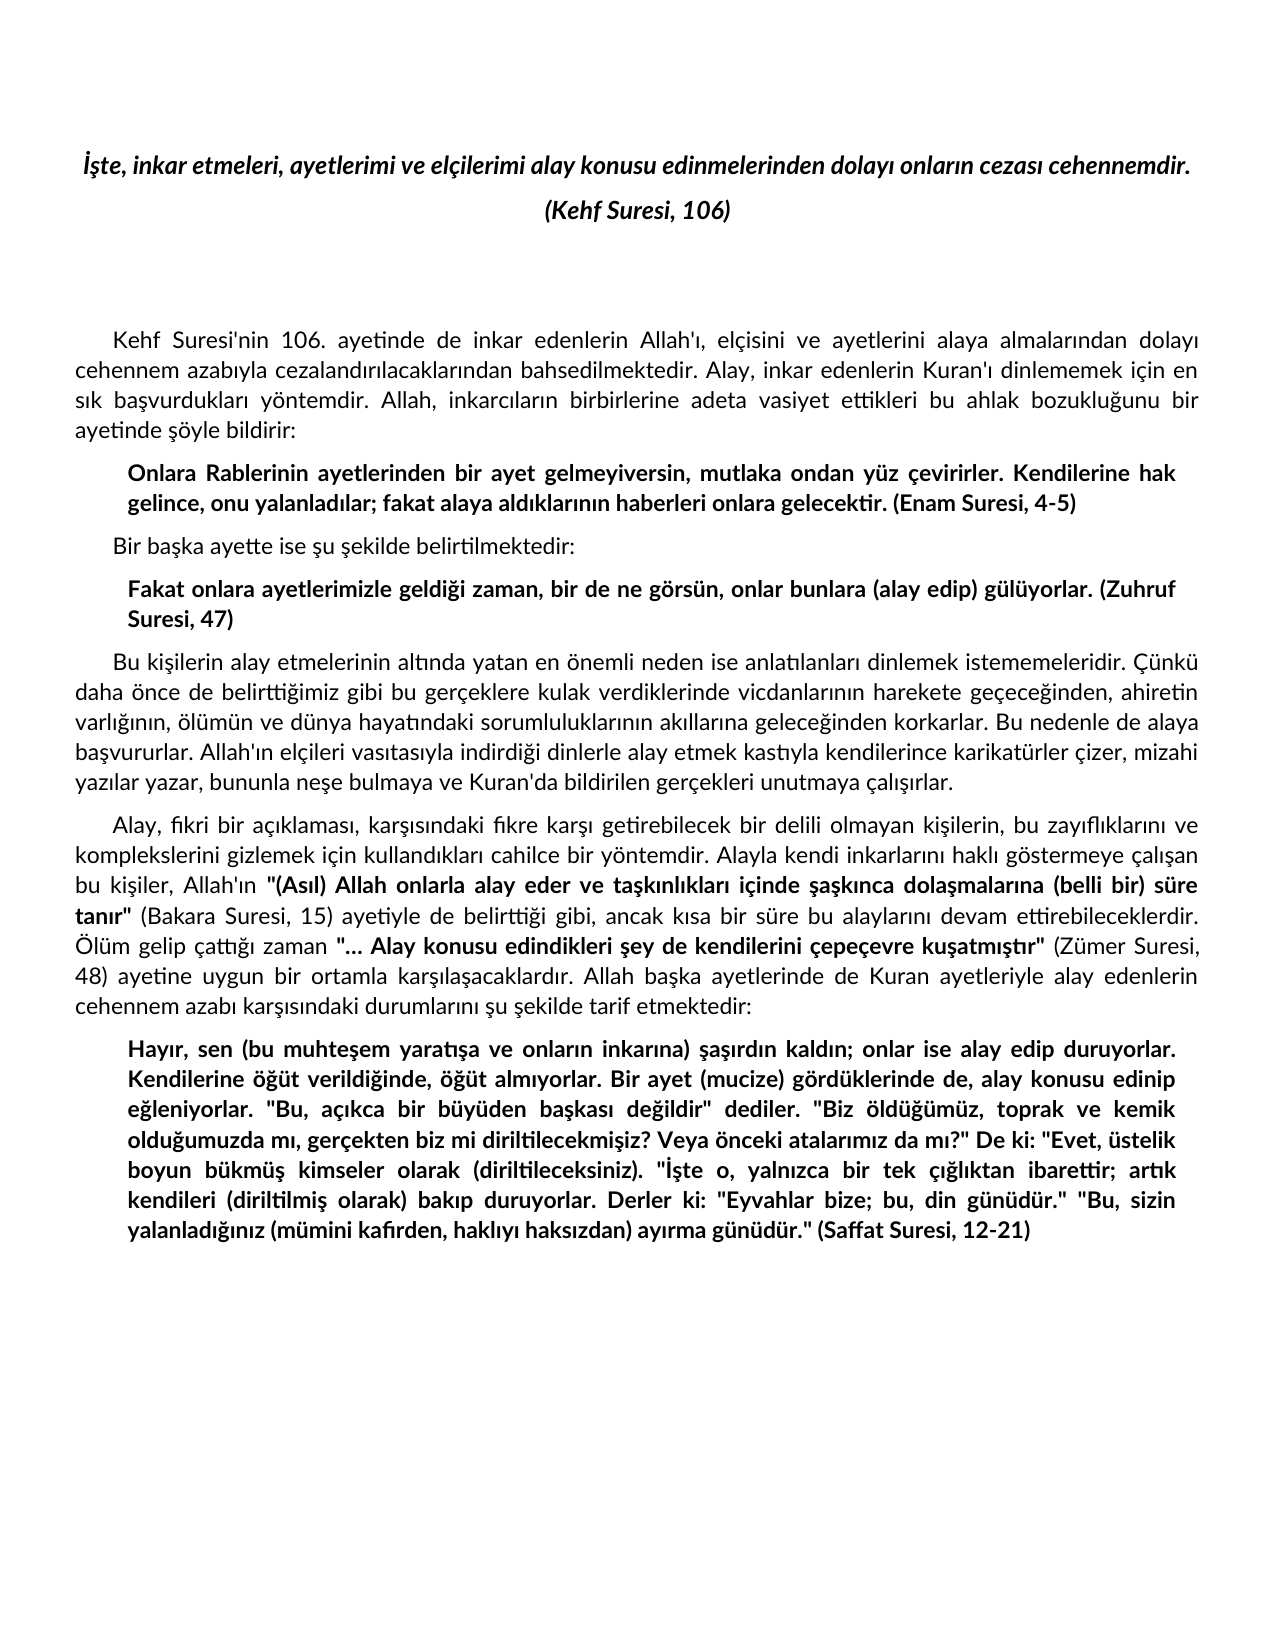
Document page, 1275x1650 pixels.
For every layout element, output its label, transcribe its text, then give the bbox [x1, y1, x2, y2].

text Bir başka ayette ise şu şekilde belirtilmektedir: [75, 532, 1200, 559]
text Onlara Rablerinin ayetlerinden bir ayet gelmeyiversin, mutlaka ondan yüz çevirirler. Kendilerine hak gelince, onu yalanladılar; fakat alaya aldıklarının haberleri onlara gelecektir. (Enam Suresi, 4-5) [127, 459, 1177, 516]
text Bu kişilerin alay etmelerinin altında yatan en önemli neden ise anlatılanları dinlemek istememeleridir. Çünkü daha önce de belirttiğimiz gibi bu gerçeklere kulak verdiklerinde vicdanlarının harekete geçeceğinden, ahiretin varlığının, ölümün ve dünya hayatındaki sorumluluklarının akıllarına geleceğinden korkarlar. Bu nedenle de alaya başvururlar. Allah'ın elçileri vasıtasıyla indirdiği dinlerle alay etmek kastıyla kendilerince karikatürler çizer, mizahi yazılar yazar, bununla neşe bulmaya ve Kuran'da bildirilen gerçekleri unutmaya çalışırlar. [75, 647, 1200, 796]
text Kehf Suresi'nin 106. ayetinde de inkar edenlerin Allah'ı, elçisini ve ayetlerini alaya almalarından dolayı cehennem azabıyla cezalandırılacaklarından bahsedilmektedir. Alay, inkar edenlerin Kuran'ı dinlememek için en sık başvurdukları yöntemdir. Allah, inkarcıların birbirlerine adeta vasiyet ettikleri bu ahlak bozukluğunu bir ayetinde şöyle bildirir: [75, 325, 1200, 443]
text Hayır, sen (bu muhteşem yaratışa ve onların inkarına) şaşırdın kaldın; onlar ise alay edip duruyorlar. Kendilerine öğüt verildiğinde, öğüt almıyorlar. Bir ayet (mucize) gördüklerinde de, alay konusu edinip eğleniyorlar. "Bu, açıkca bir büyüden başkası değildir" dediler. "Biz öldüğümüz, toprak ve kemik olduğumuzda mı, gerçekten biz mi diriltilecekmişiz? Veya önceki atalarımız da mı?" De ki: "Evet, üstelik boyun bükmüş kimseler olarak (diriltileceksiniz). "İşte o, yalnızca bir tek çığlıktan ibarettir; artık kendileri (diriltilmiş olarak) bakıp duruyorlar. Derler ki: "Eyvahlar bize; bu, din günüdür." "Bu, sizin yalanladığınız (mümini kafirden, haklıyı haksızdan) ayırma günüdür." (Saffat Suresi, 12-21) [127, 1035, 1177, 1243]
text Fakat onlara ayetlerimizle geldiği zaman, bir de ne görsün, onlar bunlara (alay edip) gülüyorlar. (Zuhruf Suresi, 47) [127, 574, 1177, 632]
text Alay, fikri bir açıklaması, karşısındaki fikre karşı getirebilecek bir delili olmayan kişilerin, bu zayıflıklarını ve komplekslerini gizlemek için kullandıkları cahilce bir yöntemdir. Alayla kendi inkarlarını haklı göstermeye çalışan bu kişiler, Allah'ın "(Asıl) Allah onlarla alay eder ve taşkınlıkları içinde şaşkınca dolaşmalarına (belli bir) süre tanır" (Bakara Suresi, 15) ayetiyle de belirttiği gibi, ancak kısa bir süre bu alaylarını devam ettirebileceklerdir. Ölüm gelip çattığı zaman "… Alay konusu edindikleri şey de kendilerini çepeçevre kuşatmıştır" (Zümer Suresi, 48) ayetine uygun bir ortamla karşılaşacaklardır. Allah başka ayetlerinde de Kuran ayetleriyle alay edenlerin cehennem azabı karşısındaki durumlarını şu şekilde tarif etmektedir: [75, 811, 1200, 1019]
text İşte, inkar etmeleri, ayetlerimi ve elçilerimi alay konusu edinmelerinden dolayı onların cezası cehennemdir. (Kehf Suresi, 106) [75, 150, 1200, 225]
